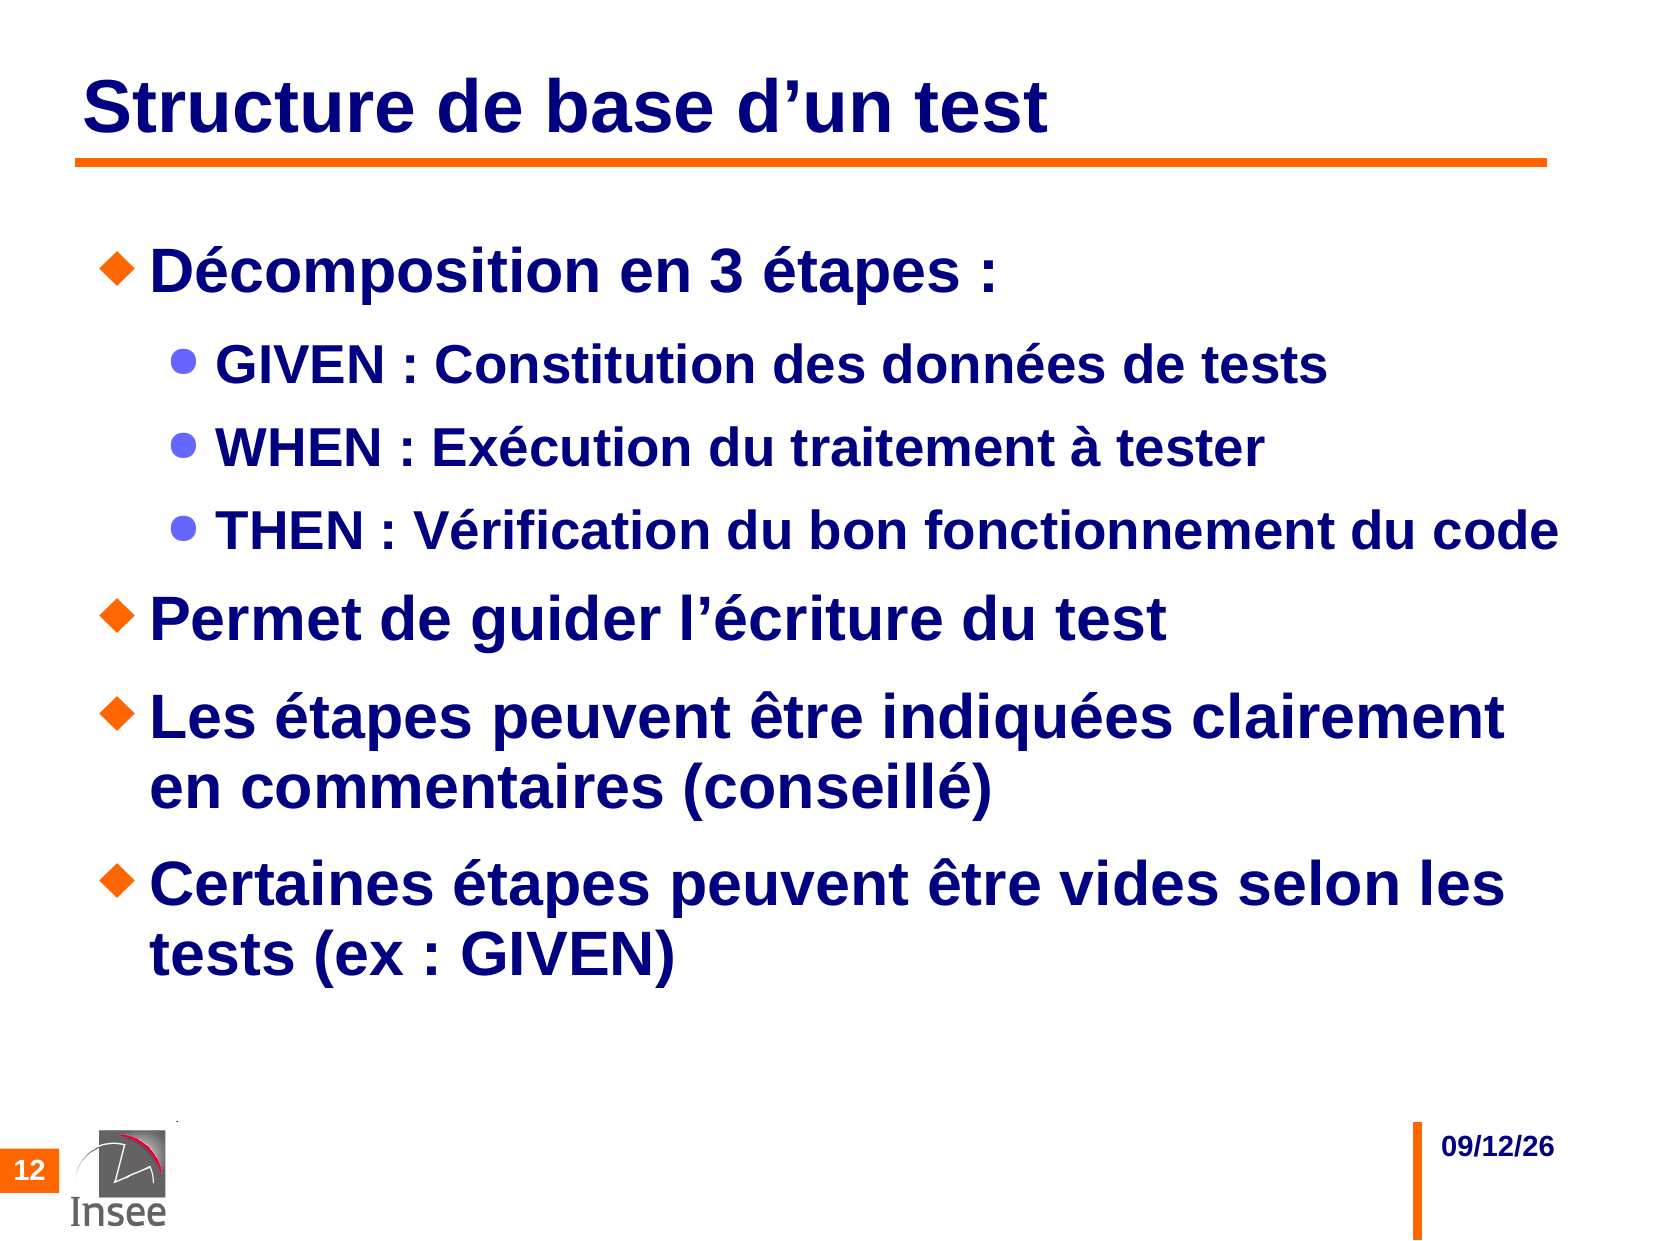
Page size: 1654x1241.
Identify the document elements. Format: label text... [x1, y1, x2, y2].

title Structure de base d’un test [82, 49, 1619, 163]
list Décomposition en 3 étapes : GIVEN : Constitution des données de tests WHEN : Exécution du traitement à tester THEN : Vérification du bon fonctionnement du code Permet de guider l’écriture du test Les étapes peuvent être indiquées clairement en commentaires (conseillé) Certaines étapes peuvent être vides selon les tests (ex : GIVEN) [82, 236, 1571, 1010]
picture [62, 1121, 178, 1241]
